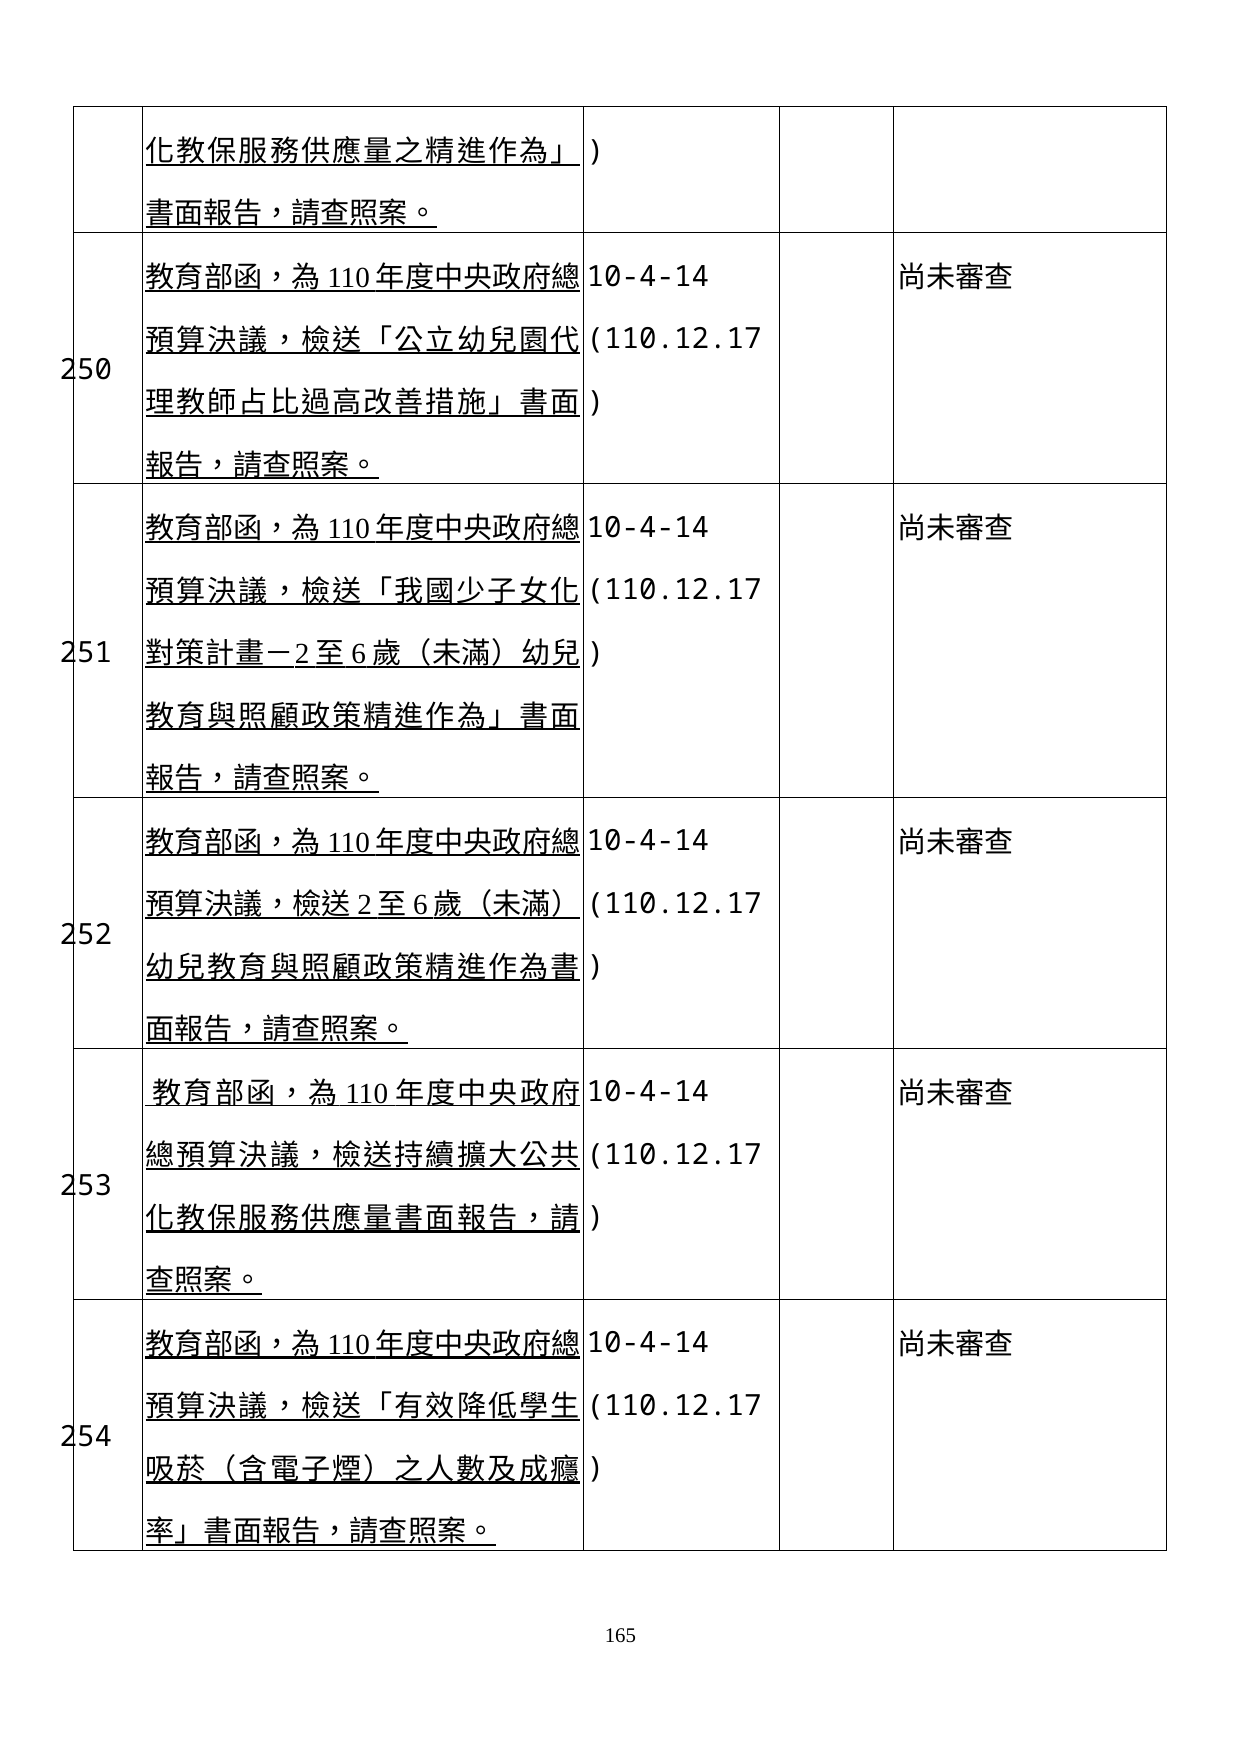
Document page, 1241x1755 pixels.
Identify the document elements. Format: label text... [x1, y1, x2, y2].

table_cell [74, 107, 142, 232]
table_cell 10-4-14 (110.12.17) [584, 233, 779, 483]
table_cell [780, 484, 893, 797]
table_cell [74, 484, 142, 797]
table_cell 10-4-14 (110.12.17) [584, 1300, 779, 1550]
table_cell 教育部函，為110年度中央政府總預算決議，檢送2至6歲（未滿）幼兒教育與照顧政策精進作為書面報告，請查照案。 [143, 798, 583, 1048]
table_cell 化教保服務供應量之精進作為」書面報告，請查照案。 [143, 107, 583, 232]
table_cell [74, 233, 142, 483]
table_cell [780, 798, 893, 1048]
table_cell [780, 1300, 893, 1550]
table_cell [74, 798, 142, 1048]
table_cell [74, 1049, 142, 1299]
table_cell 尚未審查 [894, 1300, 1166, 1550]
table_cell 尚未審查 [894, 484, 1166, 797]
table_cell 尚未審查 [894, 798, 1166, 1048]
table_cell 教育部函，為110年度中央政府總預算決議，檢送「公立幼兒園代理教師占比過高改善措施」書面報告，請查照案。 [143, 233, 583, 483]
table_cell [74, 1300, 142, 1550]
table_cell 教育部函，為110年度中央政府總預算決議，檢送「我國少子女化對策計畫－2至6歲（未滿）幼兒教育與照顧政策精進作為」書面報告，請查照案。 [143, 484, 583, 797]
table_cell 教育部函，為110年度中央政府總預算決議，檢送持續擴大公共化教保服務供應量書面報告，請查照案。 [143, 1049, 583, 1299]
table_cell 10-4-14 (110.12.17) [584, 798, 779, 1048]
table_cell [780, 107, 893, 232]
table_cell ) [584, 107, 779, 232]
table_cell [780, 233, 893, 483]
table_cell [780, 1049, 893, 1299]
table_cell [894, 107, 1166, 232]
table_cell 尚未審查 [894, 1049, 1166, 1299]
table_cell 尚未審查 [894, 233, 1166, 483]
table_cell 10-4-14 (110.12.17) [584, 1049, 779, 1299]
table_cell 10-4-14 (110.12.17) [584, 484, 779, 797]
table_cell 教育部函，為110年度中央政府總預算決議，檢送「有效降低學生吸菸（含電子煙）之人數及成癮率」書面報告，請查照案。 [143, 1300, 583, 1550]
